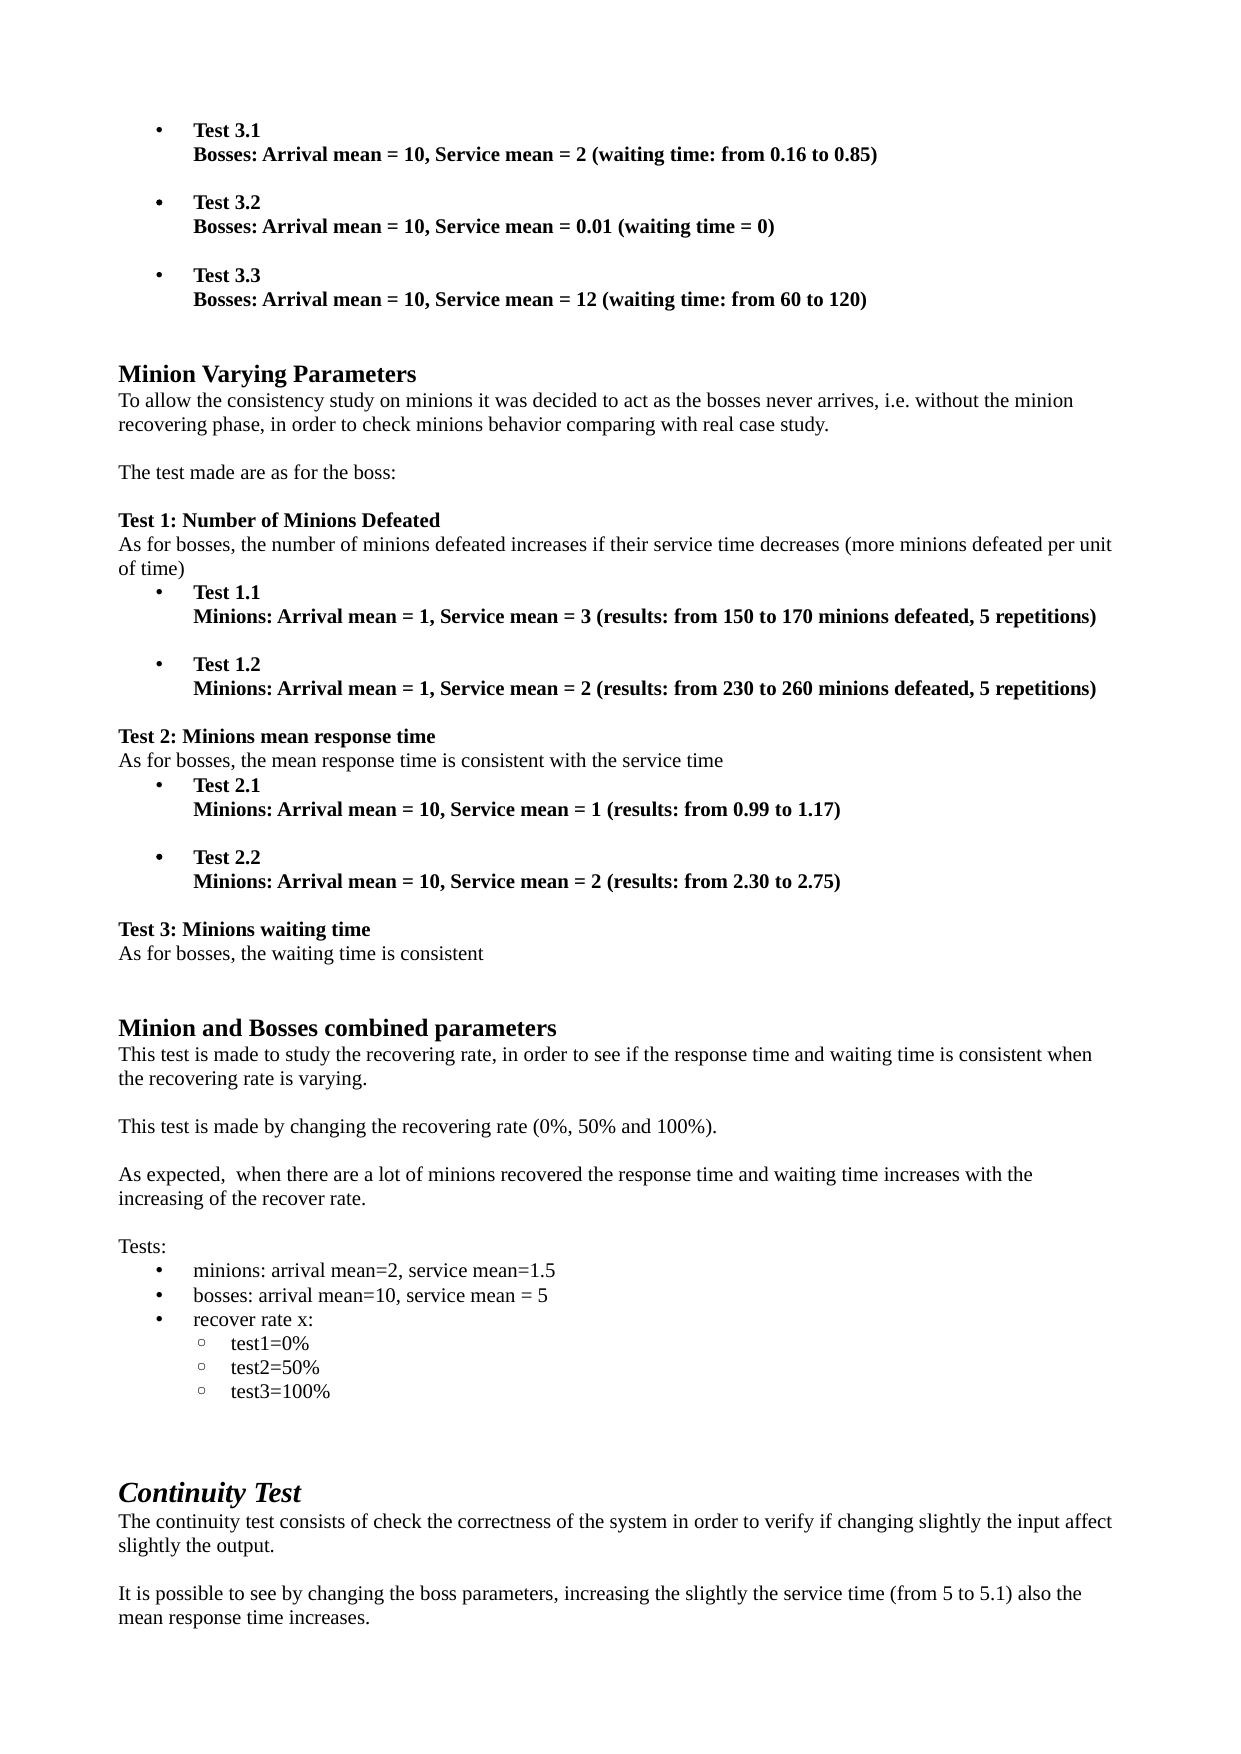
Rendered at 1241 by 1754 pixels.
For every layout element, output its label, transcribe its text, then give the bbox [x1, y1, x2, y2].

text As expected, when there are a lot of minions recovered the response time and waiting time increases with the increasing of the recover rate. [118, 1162, 1122, 1210]
list Minions: Arrival mean = 1, Service mean = 2 (results: from 230 to 260 minions defeated, 5 repetitions) [156, 676, 1122, 700]
list Test 3.3 [156, 262, 1122, 287]
list test2=50% [193, 1355, 1122, 1379]
list Bosses: Arrival mean = 10, Service mean = 12 (waiting time: from 60 to 120) [156, 287, 1122, 311]
text The test made are as for the boss: [118, 460, 1122, 484]
text As for bosses, the number of minions defeated increases if their service time decreases (more minions defeated per unit of time) [118, 532, 1122, 580]
list test1=0% [193, 1331, 1122, 1355]
text As for bosses, the waiting time is consistent [118, 941, 1122, 965]
text Test 1: Number of Minions Defeated [118, 508, 1122, 532]
list Test 2.2 [156, 845, 1122, 869]
text As for bosses, the mean response time is consistent with the service time [118, 748, 1122, 772]
text This test is made by changing the recovering rate (0%, 50% and 100%). [118, 1114, 1122, 1138]
text Test 3: Minions waiting time [118, 917, 1122, 941]
list Bosses: Arrival mean = 10, Service mean = 2 (waiting time: from 0.16 to 0.85) [156, 142, 1122, 166]
list test3=100% [193, 1379, 1122, 1403]
list Minions: Arrival mean = 10, Service mean = 1 (results: from 0.99 to 1.17) [156, 797, 1122, 821]
list Minions: Arrival mean = 1, Service mean = 3 (results: from 150 to 170 minions defeated, 5 repetitions) [156, 604, 1122, 628]
list recover rate x: [156, 1307, 1122, 1331]
text Minion and Bosses combined parameters [118, 1013, 1122, 1042]
text This test is made to study the recovering rate, in order to see if the response time and waiting time is consistent when the recovering rate is varying. [118, 1042, 1122, 1090]
text To allow the consistency study on minions it was decided to act as the bosses never arrives, i.e. without the minion recovering phase, in order to check minions behavior comparing with real case study. [118, 387, 1122, 436]
text Test 2: Minions mean response time [118, 724, 1122, 748]
list Test 3.2 [156, 190, 1122, 214]
text Tests: [118, 1234, 1122, 1258]
list Test 3.1 [156, 118, 1122, 142]
list bosses: arrival mean=10, service mean = 5 [156, 1282, 1122, 1307]
text Minion Varying Parameters [118, 359, 1122, 387]
text Continuity Test [118, 1475, 1122, 1508]
list Minions: Arrival mean = 10, Service mean = 2 (results: from 2.30 to 2.75) [156, 869, 1122, 893]
list Bosses: Arrival mean = 10, Service mean = 0.01 (waiting time = 0) [156, 214, 1122, 238]
list minions: arrival mean=2, service mean=1.5 [156, 1258, 1122, 1282]
list Test 2.1 [156, 772, 1122, 797]
text It is possible to see by changing the boss parameters, increasing the slightly the service time (from 5 to 5.1) also the mean response time increases. [118, 1581, 1122, 1629]
list Test 1.1 [156, 580, 1122, 604]
list Test 1.2 [156, 652, 1122, 676]
text The continuity test consists of check the correctness of the system in order to verify if changing slightly the input affect slightly the output. [118, 1508, 1122, 1557]
